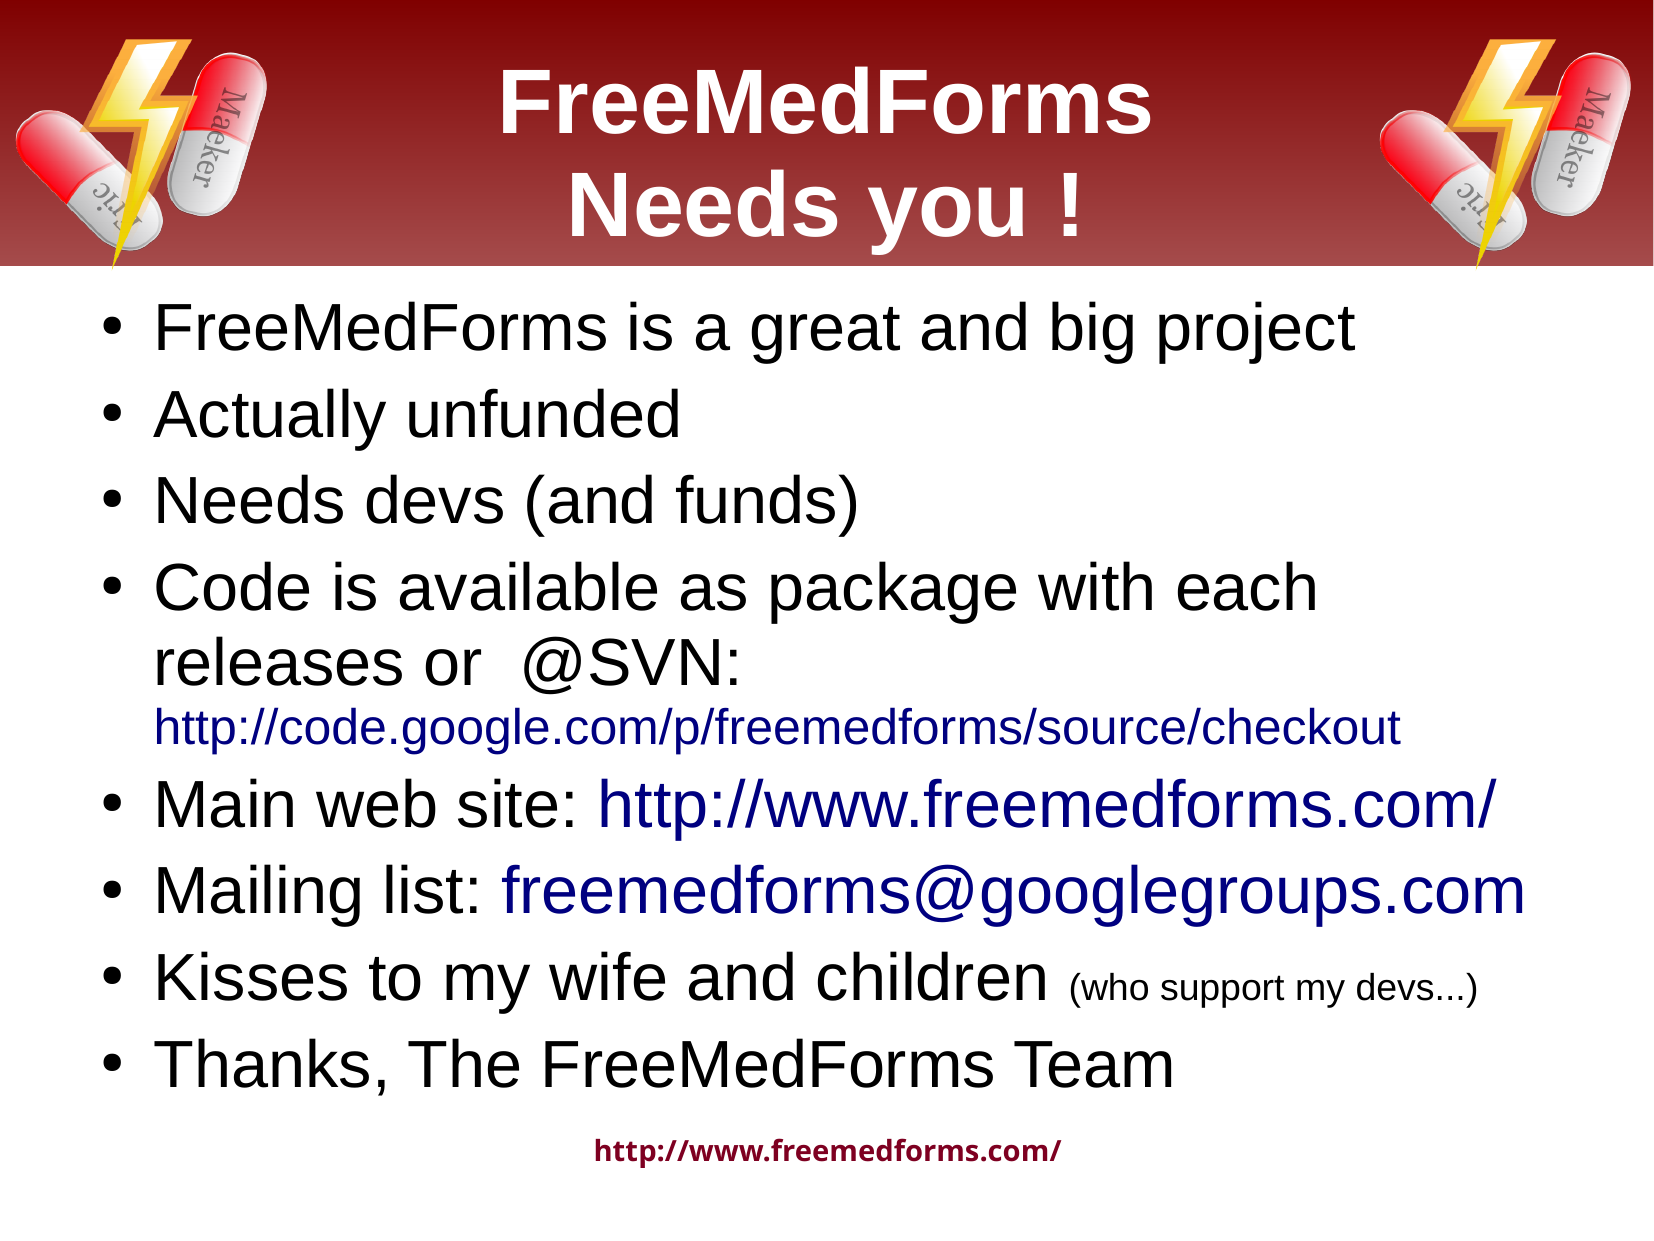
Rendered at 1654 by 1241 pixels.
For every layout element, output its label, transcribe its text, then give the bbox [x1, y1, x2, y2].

picture [0, 29, 271, 273]
title FreeMedForms Needs you ! [295, 49, 1359, 257]
picture [1364, 29, 1635, 273]
list FreeMedForms is a great and big project Actually unfunded Needs devs (and funds) Code is available as package with each releases or @SVN:http://code.google.com/p/freemedforms/source/checkout Main web site: http://www.freemedforms.com/ Mailing list: freemedforms@googlegroups.com Kisses to my wife and children (who support my devs...) Thanks, The FreeMedForms Team [82, 290, 1571, 1100]
